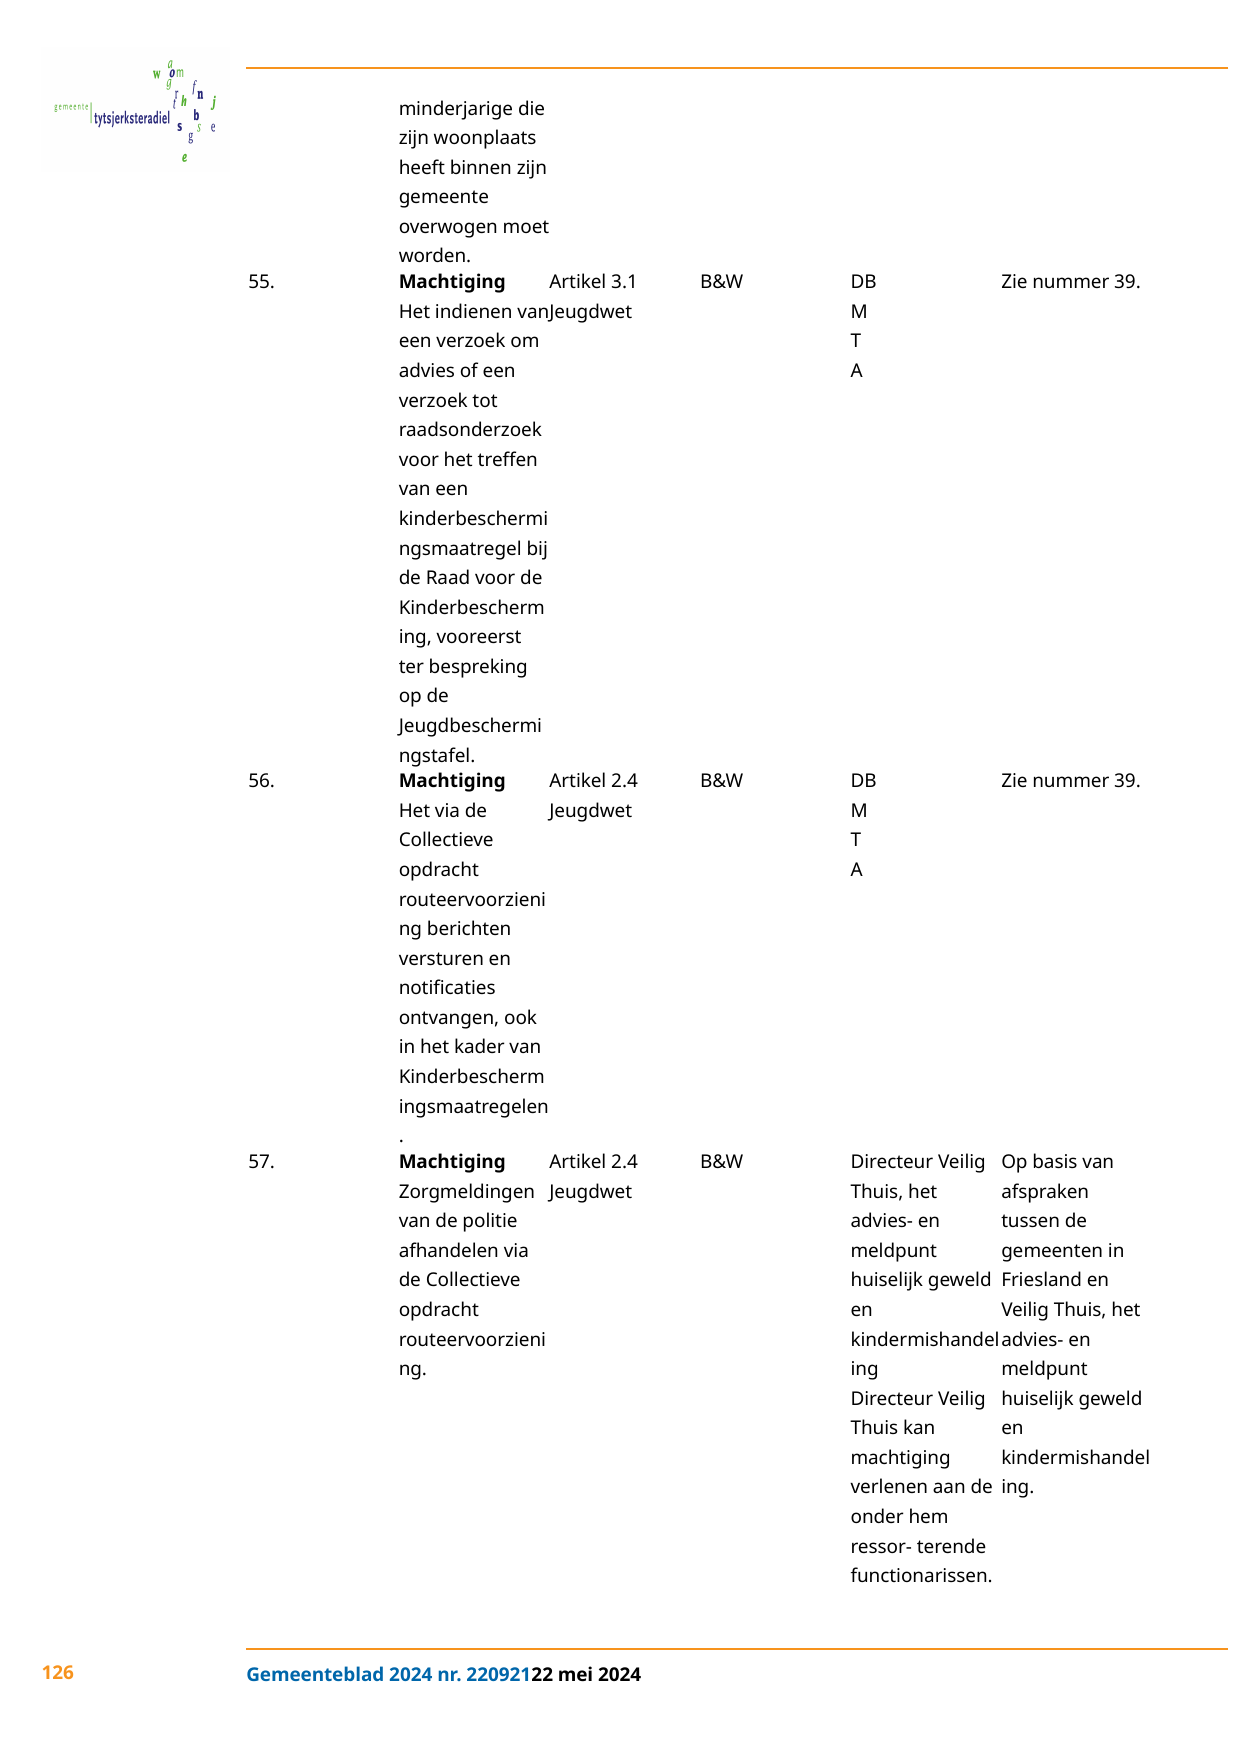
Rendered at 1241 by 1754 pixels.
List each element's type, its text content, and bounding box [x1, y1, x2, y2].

table_cell Machtiging Het indienen van een verzoek om advies of een verzoek tot raadsonderzoek voor het treffen van een kinderbeschermingsmaatregel bij de Raad voor de Kinderbescherming, vooreerst ter bespreking op de Jeugdbeschermingstafel. [399, 269, 549, 767]
table_cell Machtiging Zorgmeldingen van de politie afhandelen via de Collectieve opdracht routeervoorziening. [399, 1148, 549, 1588]
table_cell Artikel 2.4 Jeugdwet [549, 768, 700, 1148]
table_cell [850, 95, 1001, 268]
table_cell [1001, 95, 1152, 268]
table_cell Zie nummer 39. [1001, 768, 1152, 1148]
table_cell [248, 95, 398, 268]
table_cell DB M T A [850, 269, 1001, 767]
table_cell Artikel 3.1 Jeugdwet [549, 269, 700, 767]
table_cell 56. [248, 768, 398, 1148]
table_cell [549, 95, 700, 268]
table_cell 55. [248, 269, 398, 767]
table_cell Machtiging Het via de Collectieve opdracht routeervoorziening berichten versturen en notificaties ontvangen, ook in het kader van Kinderbeschermingsmaatregelen. [399, 768, 549, 1148]
table_cell Artikel 2.4 Jeugdwet [549, 1148, 700, 1588]
table_cell DB M T A [850, 768, 1001, 1148]
table_cell [700, 95, 850, 268]
table_cell Directeur Veilig Thuis, het advies- en meldpunt huiselijk geweld en kindermishandeling Directeur Veilig Thuis kan machtiging verlenen aan de onder hem ressor- terende functionarissen. [850, 1148, 1001, 1588]
picture [41, 47, 231, 172]
table_cell Zie nummer 39. [1001, 269, 1152, 767]
table_cell 57. [248, 1148, 398, 1588]
table_cell B&W [700, 1148, 850, 1588]
table_cell Op basis van afspraken tussen de gemeenten in Friesland en Veilig Thuis, het advies- en meldpunt huiselijk geweld en kindermishandeling. [1001, 1148, 1152, 1588]
table_cell B&W [700, 269, 850, 767]
table_cell B&W [700, 768, 850, 1148]
table_cell minderjarige die zijn woonplaats heeft binnen zijn gemeente overwogen moet worden. [399, 95, 549, 268]
